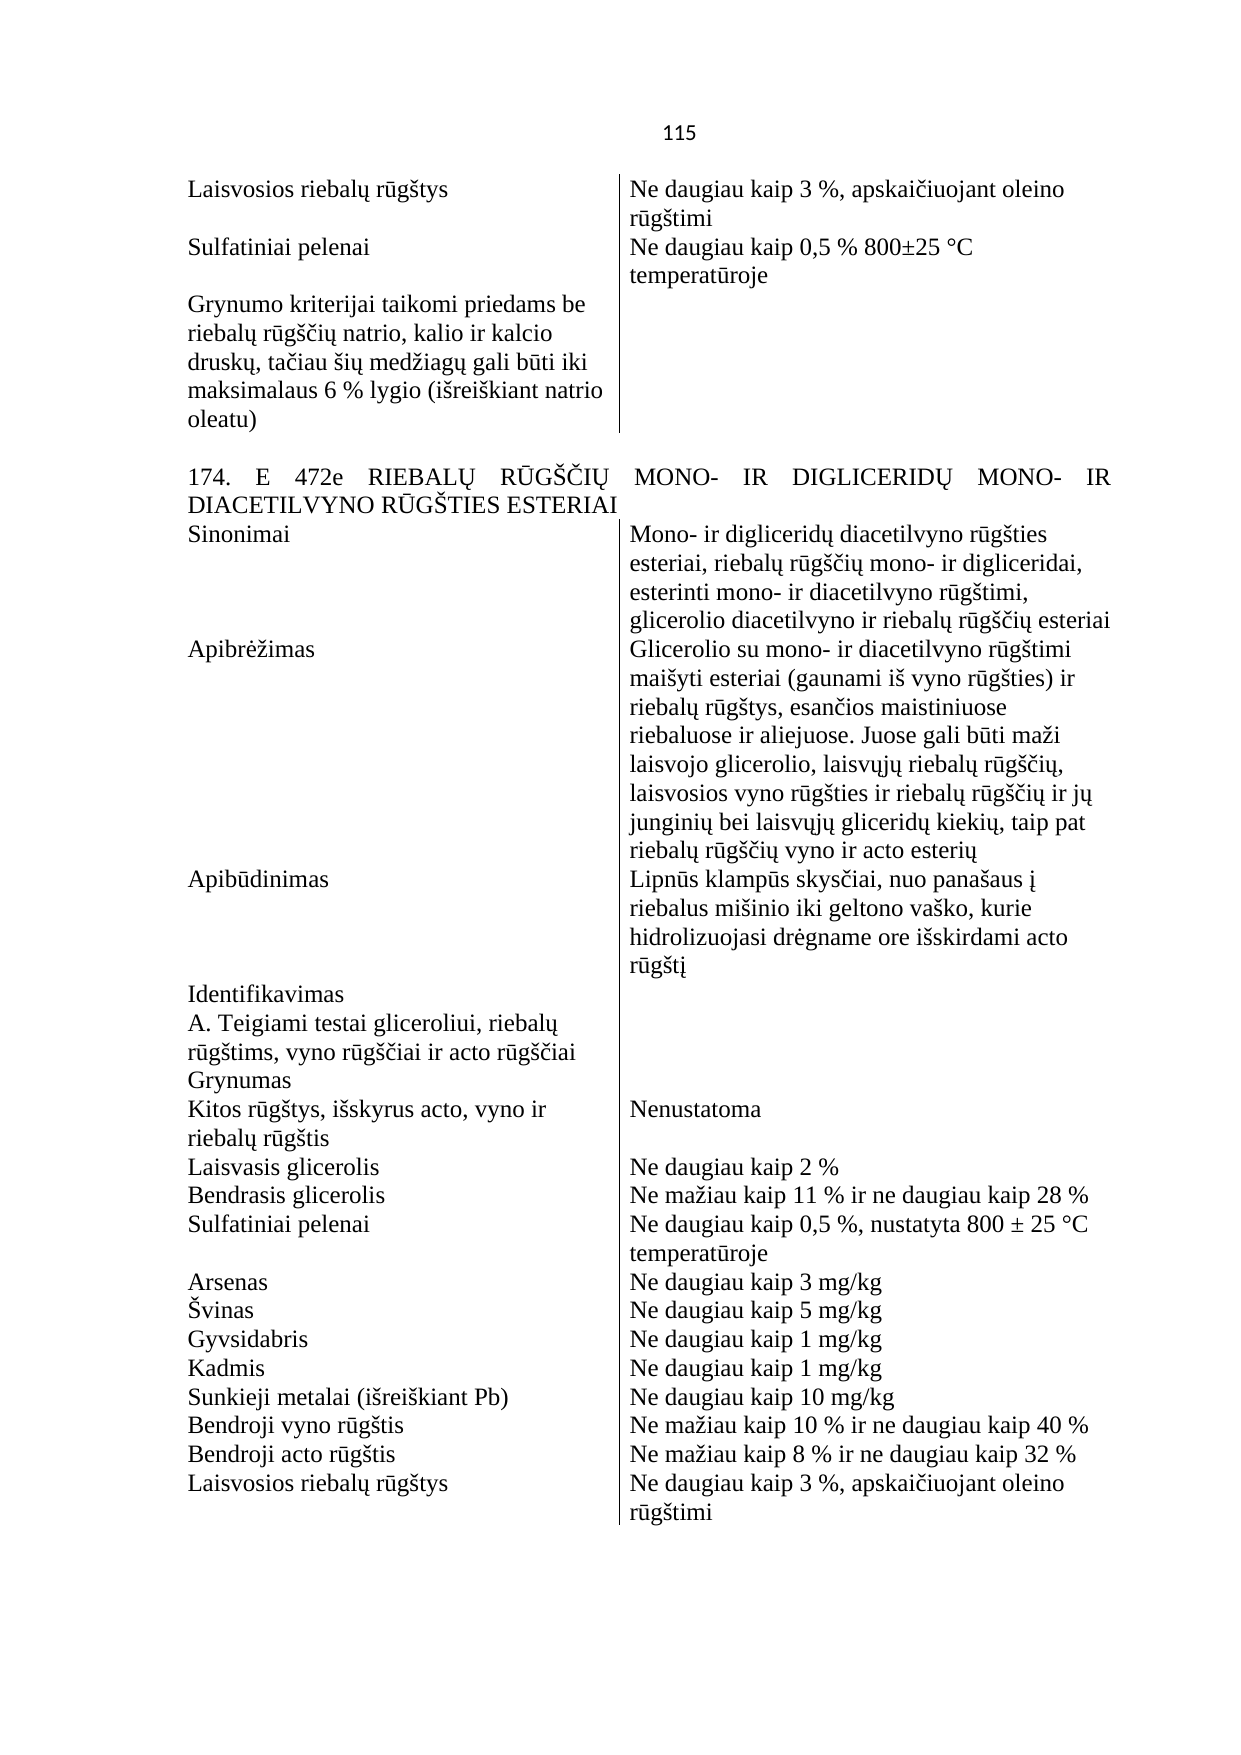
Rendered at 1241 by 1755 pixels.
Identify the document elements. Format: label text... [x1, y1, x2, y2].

table_cell Grynumo kriterijai taikomi priedams be riebalų rūgščių natrio, kalio ir kalcio druskų, tačiau šių medžiagų gali būti iki maksimalaus 6 % lygio (išreiškiant natrio oleatu) [177, 289, 619, 433]
table_cell Ne daugiau kaip 1 mg/kg [620, 1324, 1122, 1353]
table_cell Nenustatoma [620, 1094, 1122, 1152]
table_cell Bendroji acto rūgštis [177, 1439, 619, 1468]
table_cell Sulfatiniai pelenai [177, 232, 619, 289]
table_cell Ne daugiau kaip 3 mg/kg [620, 1267, 1122, 1295]
table_cell A. Teigiami testai gliceroliui, riebalų rūgštims, vyno rūgščiai ir acto rūgščiai [177, 1008, 619, 1065]
table_cell Sinonimai [177, 519, 619, 634]
table_cell Ne daugiau kaip 3 %, apskaičiuojant oleino rūgštimi [620, 1468, 1122, 1525]
table_cell Apibrėžimas [177, 634, 619, 864]
table_cell Švinas [177, 1295, 619, 1324]
table_cell Arsenas [177, 1267, 619, 1295]
table_cell Bendroji vyno rūgštis [177, 1410, 619, 1439]
table_cell Apibūdinimas [177, 864, 619, 979]
table_header 174. E 472e RIEBALŲ RŪGŠČIŲ MONO- IR DIGLICERIDŲ MONO- IR DIACETILVYNO RŪGŠTIES ESTERIAI [177, 462, 1122, 519]
table_cell Laisvasis glicerolis [177, 1152, 619, 1180]
table_cell Ne daugiau kaip 0,5 % 800±25 °C temperatūroje [620, 232, 1122, 289]
table_cell Laisvosios riebalų rūgštys [177, 174, 619, 232]
table_cell [620, 1065, 1122, 1094]
table_cell Sulfatiniai pelenai [177, 1209, 619, 1267]
table_cell Laisvosios riebalų rūgštys [177, 1468, 619, 1525]
table_cell Ne daugiau kaip 1 mg/kg [620, 1353, 1122, 1382]
table_cell Ne daugiau kaip 2 % [620, 1152, 1122, 1180]
table_cell Identifikavimas [177, 979, 619, 1008]
table_cell Kadmis [177, 1353, 619, 1382]
table_cell [620, 979, 1122, 1008]
table_cell [620, 1008, 1122, 1065]
table_cell Ne daugiau kaip 5 mg/kg [620, 1295, 1122, 1324]
table_cell Sunkieji metalai (išreiškiant Pb) [177, 1382, 619, 1410]
table_cell Ne daugiau kaip 0,5 %, nustatyta 800 ± 25 °C temperatūroje [620, 1209, 1122, 1267]
table_cell Lipnūs klampūs skysčiai, nuo panašaus į riebalus mišinio iki geltono vaško, kurie hidrolizuojasi drėgname ore išskirdami acto rūgštį [620, 864, 1122, 979]
table_cell Ne mažiau kaip 8 % ir ne daugiau kaip 32 % [620, 1439, 1122, 1468]
table_cell Mono- ir digliceridų diacetilvyno rūgšties esteriai, riebalų rūgščių mono- ir digliceridai, esterinti mono- ir diacetilvyno rūgštimi, glicerolio diacetilvyno ir riebalų rūgščių esteriai [620, 519, 1122, 634]
table_cell Gyvsidabris [177, 1324, 619, 1353]
table_cell Ne daugiau kaip 10 mg/kg [620, 1382, 1122, 1410]
table_cell [620, 289, 1122, 433]
table_cell Kitos rūgštys, išskyrus acto, vyno ir riebalų rūgštis [177, 1094, 619, 1152]
table_cell Grynumas [177, 1065, 619, 1094]
table_cell Bendrasis glicerolis [177, 1180, 619, 1209]
table_cell Glicerolio su mono- ir diacetilvyno rūgštimi maišyti esteriai (gaunami iš vyno rūgšties) ir riebalų rūgštys, esančios maistiniuose riebaluose ir aliejuose. Juose gali būti maži laisvojo glicerolio, laisvųjų riebalų rūgščių, laisvosios vyno rūgšties ir riebalų rūgščių ir jų junginių bei laisvųjų gliceridų kiekių, taip pat riebalų rūgščių vyno ir acto esterių [620, 634, 1122, 864]
table_cell Ne mažiau kaip 10 % ir ne daugiau kaip 40 % [620, 1410, 1122, 1439]
table_cell Ne daugiau kaip 3 %, apskaičiuojant oleino rūgštimi [620, 174, 1122, 232]
table_cell Ne mažiau kaip 11 % ir ne daugiau kaip 28 % [620, 1180, 1122, 1209]
